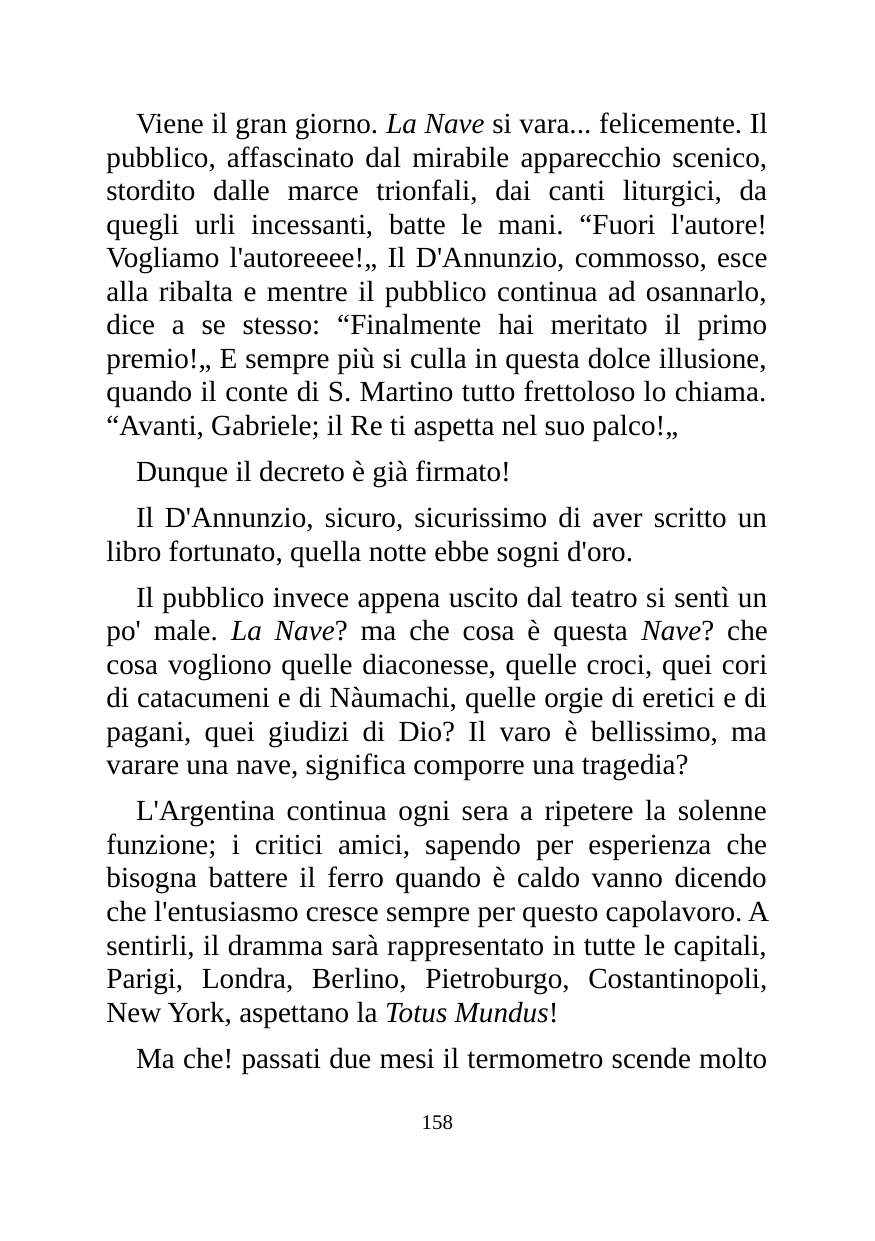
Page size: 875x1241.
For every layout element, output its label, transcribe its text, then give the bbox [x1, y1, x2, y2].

text L'Argentina continua ogni sera a ripetere la solenne funzione; i critici amici, sapendo per esperienza che bisogna battere il ferro quando è caldo vanno dicendo che l'entusiasmo cresce sempre per questo capolavoro. A sentirli, il dramma sarà rappresentato in tutte le capitali, Parigi, Londra, Berlino, Pietroburgo, Costantinopoli, New York, aspettano la Totus Mundus! [106, 793, 768, 1028]
text Dunque il decreto è già firmato! [106, 454, 768, 488]
text Ma che! passati due mesi il termometro scende molto [106, 1041, 768, 1074]
text Viene il gran giorno. La Nave si vara... felicemente. Il pubblico, affascinato dal mirabile apparecchio scenico, stordito dalle marce trionfali, dai canti liturgici, da quegli urli incessanti, batte le mani. “Fuori l'autore! Vogliamo l'autoreeee!„ Il D'Annunzio, commosso, esce alla ribalta e mentre il pubblico continua ad osannarlo, dice a se stesso: “Finalmente hai meritato il primo premio!„ E sempre più si culla in questa dolce illusione, quando il conte di S. Martino tutto frettoloso lo chiama. “Avanti, Gabriele; il Re ti aspetta nel suo palco!„ [106, 106, 768, 442]
text Il pubblico invece appena uscito dal teatro si sentì un po' male. La Nave? ma che cosa è questa Nave? che cosa vogliono quelle diaconesse, quelle croci, quei cori di catacumeni e di Nàumachi, quelle orgie di eretici e di pagani, quei giudizi di Dio? Il varo è bellissimo, ma varare una nave, significa comporre una tragedia? [106, 580, 768, 781]
text Il D'Annunzio, sicuro, sicurissimo di aver scritto un libro fortunato, quella notte ebbe sogni d'oro. [106, 500, 768, 567]
